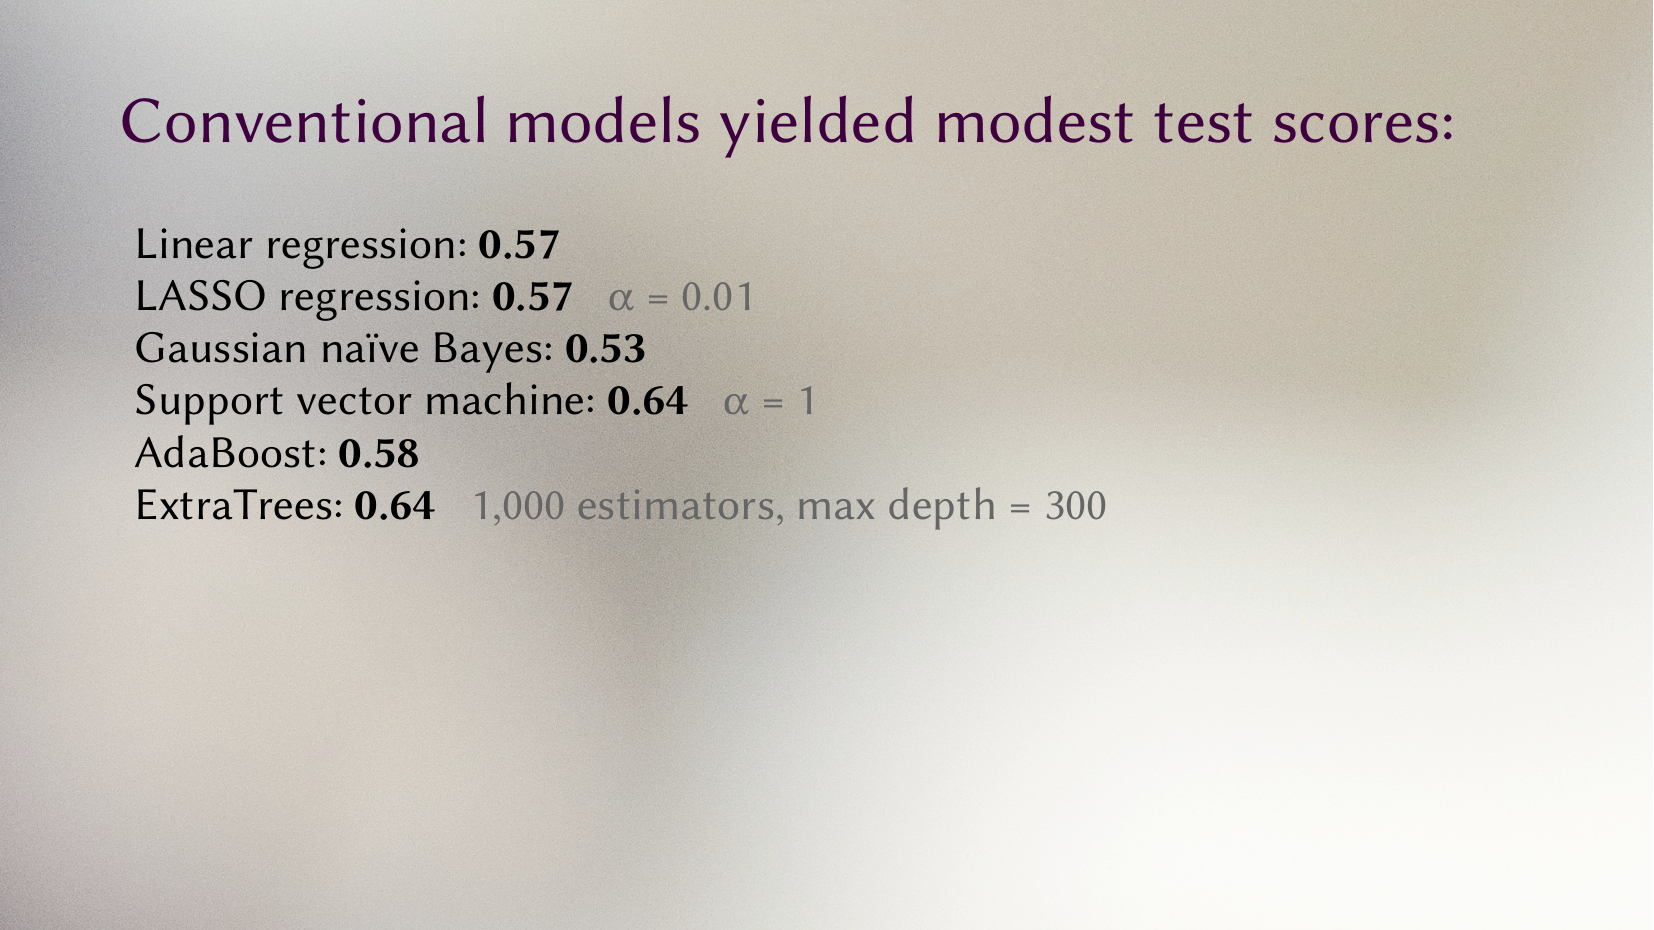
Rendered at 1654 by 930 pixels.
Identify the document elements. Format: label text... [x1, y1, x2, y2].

text_box Conventional models yielded modest test scores: [104, 74, 1560, 285]
text_box Linear regression: 0.57 LASSO regression: 0.57 α = 0.01 Gaussian naïve Bayes: 0.53 Support vector machine: 0.64 α = 1 AdaBoost: 0.58 ExtraTrees: 0.64 1,000 estimators, max depth = 300 [119, 209, 1425, 539]
